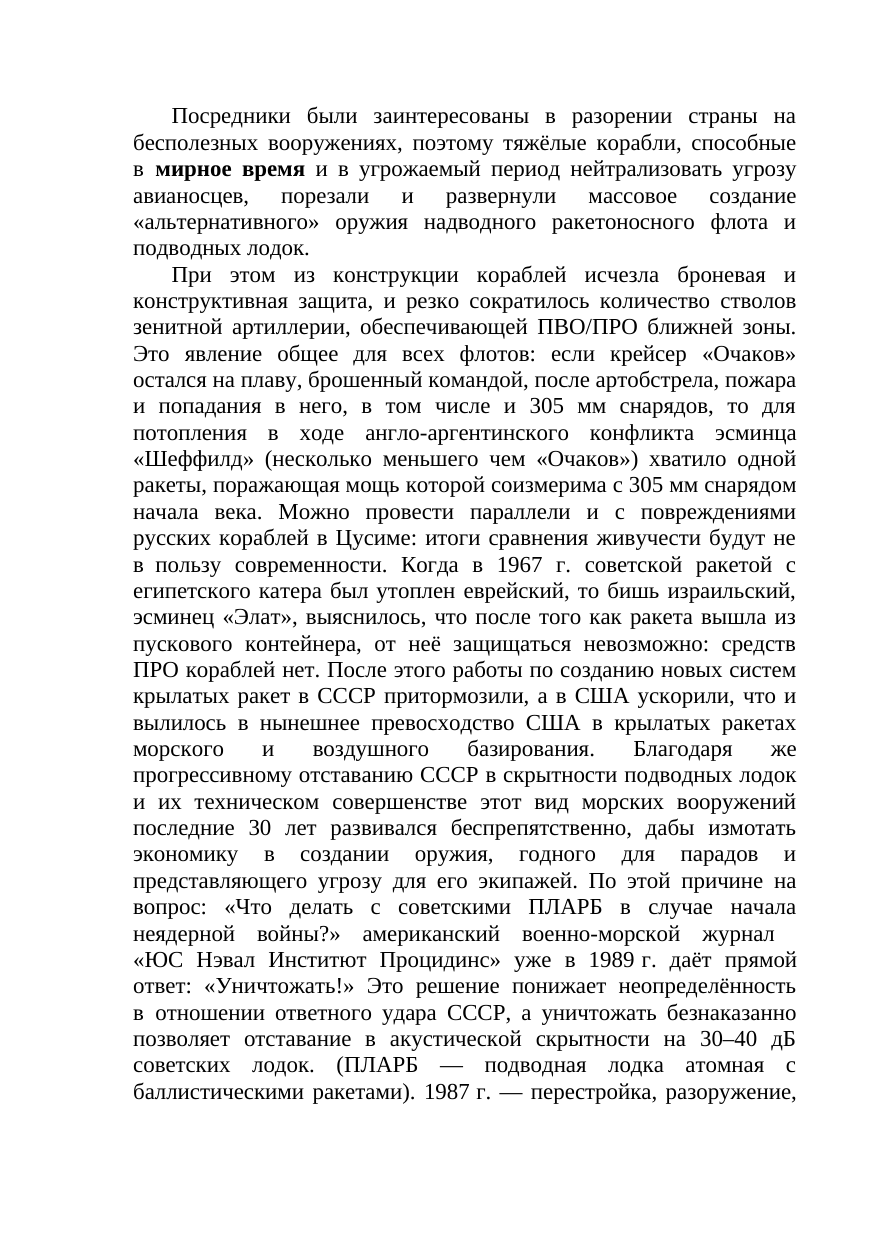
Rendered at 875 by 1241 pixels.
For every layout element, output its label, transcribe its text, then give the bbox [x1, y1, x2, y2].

text При этом из конструкции кораблей исчезла броневая и конструктивная защита, и резко сократилось количество стволов зенитной артиллерии, обеспечивающей ПВО/ПРО ближней зоны. Это явление общее для всех флотов: если крейсер «Очаков» остался на плаву, брошенный командой, после артобстрела, пожара и попадания в него, в том числе и 305 мм снарядов, то для потопления в ходе англо-аргентинского конфликта эсминца «Шеффилд» (несколько меньшего чем «Очаков») хватило одной ракеты, поражающая мощь которой соизмерима с 305 мм снарядом начала века. Можно провести параллели и с повреждениями русских кораблей в Цусиме: итоги сравнения живучести будут не в пользу современности. Когда в 1967 г. советской ракетой с египетского катера был утоплен еврейский, то бишь израильский, эсминец «Элат», выяснилось, что после того как ракета вышла из пускового контейнера, от неё защищаться невозможно: средств ПРО кораблей нет. После этого работы по созданию новых систем крылатых ракет в СССР притормозили, а в США ускорили, что и вылилось в нынешнее превосходство США в крылатых ракетах морского и воздушного базирования. Благодаря же прогрессивному отставанию СССР в скрытности подводных лодок и их техническом совершенстве этот вид морских вооружений последние 30 лет развивался беспрепятственно, дабы измотать экономику в создании оружия, годного для парадов и представляющего угрозу для его экипажей. По этой причине на вопрос: «Что делать с советскими ПЛАРБ в случае начала неядерной войны?» американский военно-морской журнал «ЮС Нэвал Инститют Процидинс» уже в 1989 г. даёт прямой ответ: «Уничтожать!» Это решение понижает неопределённость в отношении ответного удара СССР, а уничтожать безнаказанно позволяет отставание в акустической скрытности на 30–40 дБ советских лодок. (ПЛАРБ — подводная лодка атомная с баллистическими ракетами). 1987 г. — перестройка, разоружение, [133, 261, 797, 1104]
text Посредники были заинтересованы в разорении страны на бесполезных вооружениях, поэтому тяжёлые корабли, способные в мирное время и в угрожаемый период нейтрализовать угрозу авианосцев, порезали и развернули массовое создание «альтернативного» оружия надводного ракетоносного флота и подводных лодок. [133, 103, 797, 261]
